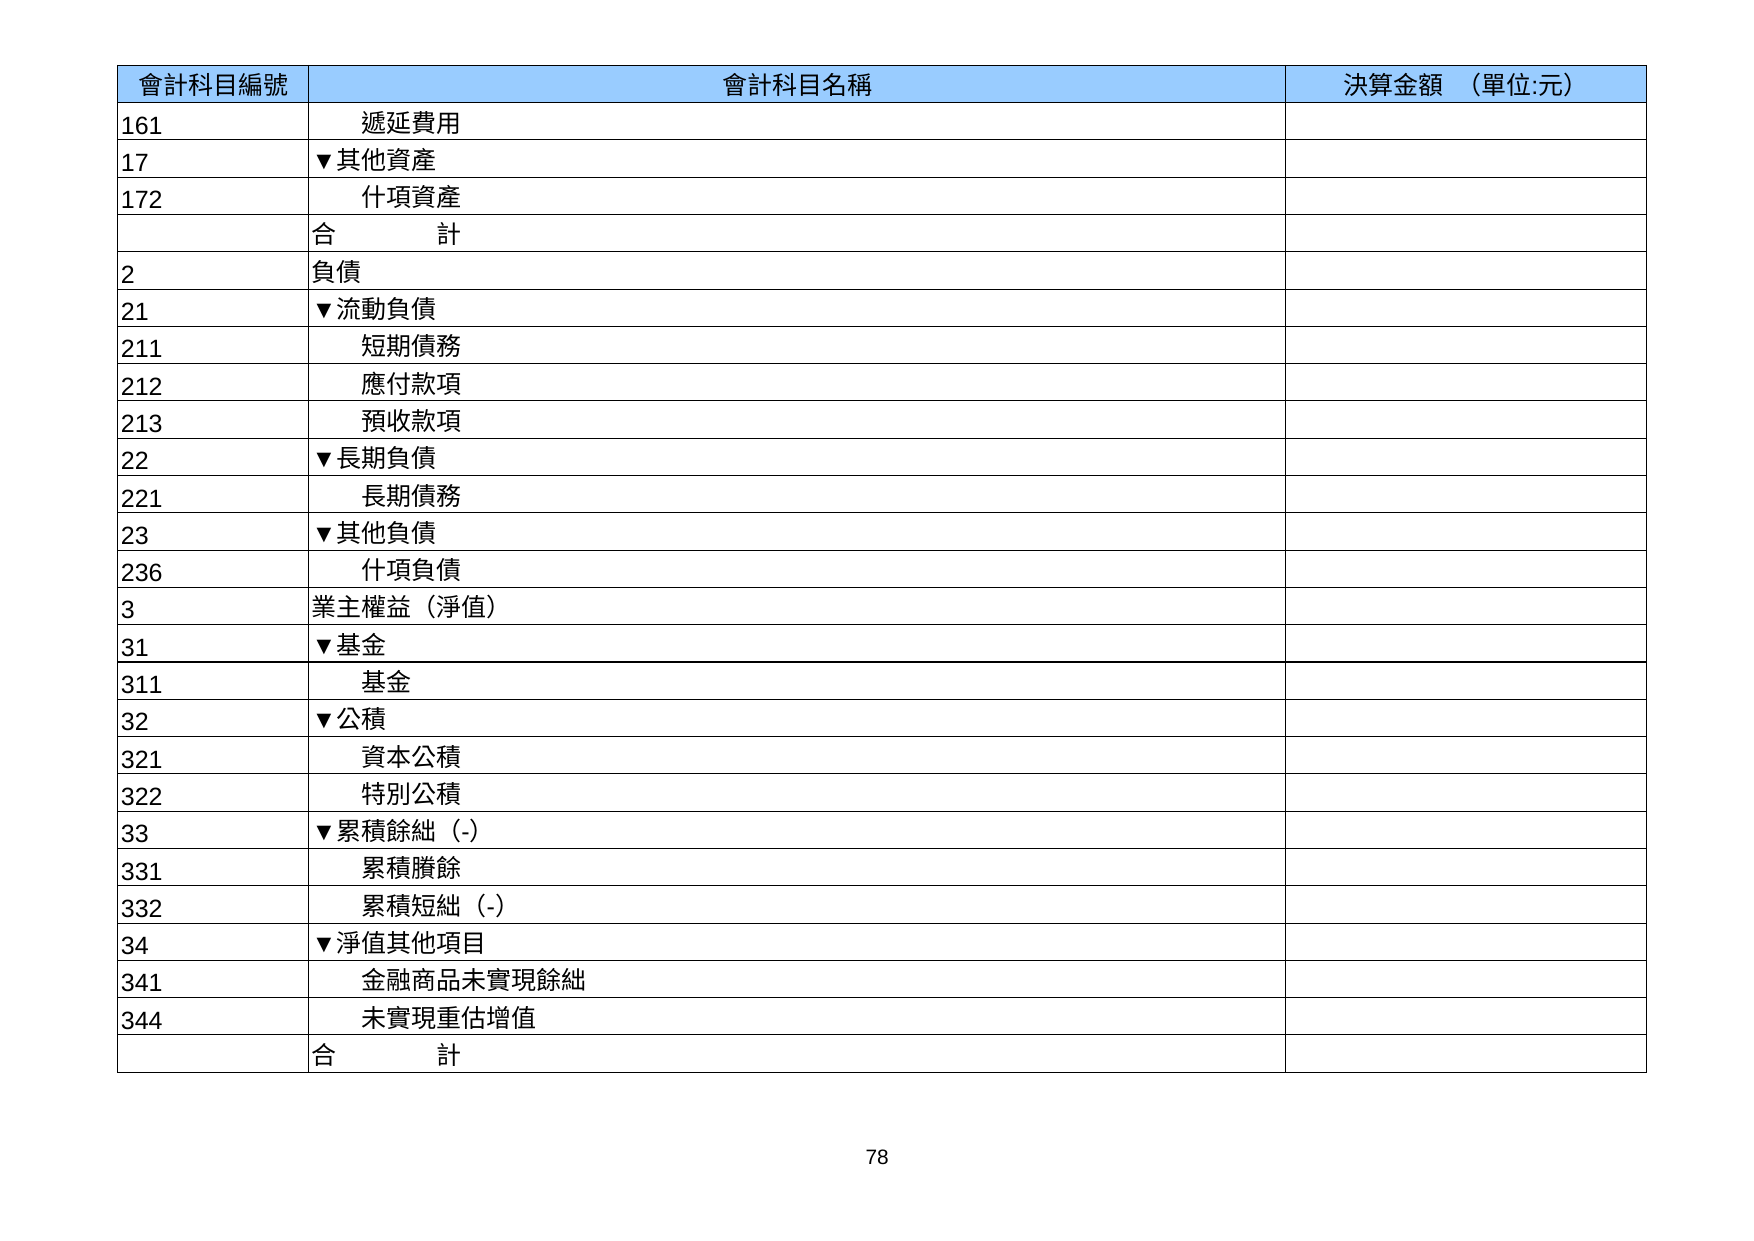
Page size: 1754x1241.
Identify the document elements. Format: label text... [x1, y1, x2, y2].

table_cell 預收款項 [309, 401, 1285, 438]
table_cell 未實現重估增值 [309, 998, 1285, 1034]
table_cell [1286, 551, 1646, 587]
table_cell 什項資產 [309, 178, 1285, 214]
table_cell 應付款項 [309, 364, 1285, 400]
table_cell [1286, 812, 1646, 848]
table_cell [1286, 625, 1646, 661]
table_cell ▼公積 [309, 700, 1285, 736]
table_cell ▼基金 [309, 625, 1285, 661]
table_cell [1286, 737, 1646, 773]
table_cell 236 [118, 551, 308, 587]
table_cell 311 [118, 663, 308, 699]
table_cell ▼淨值其他項目 [309, 924, 1285, 960]
table_cell [118, 215, 308, 251]
table_cell 34 [118, 924, 308, 960]
table_cell [1286, 1035, 1646, 1072]
table_cell 211 [118, 327, 308, 363]
table_cell 遞延費用 [309, 103, 1285, 139]
table_cell [1286, 364, 1646, 400]
table_cell 213 [118, 401, 308, 438]
table_cell 金融商品未實現餘絀 [309, 961, 1285, 997]
table_cell 23 [118, 513, 308, 549]
table_cell [1286, 140, 1646, 177]
table_cell 33 [118, 812, 308, 848]
table_cell 合 計 [309, 1035, 1285, 1072]
table_cell 累積短絀（-） [309, 886, 1285, 922]
table_cell 什項負債 [309, 551, 1285, 587]
table_cell 負債 [309, 252, 1285, 288]
table_cell [1286, 663, 1646, 699]
table_cell [1286, 252, 1646, 288]
table_cell 累積賸餘 [309, 849, 1285, 885]
table_cell [1286, 849, 1646, 885]
table_cell [1286, 924, 1646, 960]
table_cell 31 [118, 625, 308, 661]
table_cell [1286, 998, 1646, 1034]
table_header 會計科目編號 [118, 66, 308, 102]
table_cell 331 [118, 849, 308, 885]
table_cell [1286, 215, 1646, 251]
table_cell [1286, 513, 1646, 549]
table_cell [1286, 439, 1646, 475]
table_cell [1286, 476, 1646, 512]
table_header 會計科目名稱 [309, 66, 1285, 102]
table_cell 業主權益（淨值） [309, 588, 1285, 624]
table_cell [1286, 961, 1646, 997]
table_cell 資本公積 [309, 737, 1285, 773]
table_cell [1286, 700, 1646, 736]
table_cell [1286, 178, 1646, 214]
table_cell 212 [118, 364, 308, 400]
table_cell [1286, 103, 1646, 139]
table_cell 17 [118, 140, 308, 177]
table_cell 321 [118, 737, 308, 773]
table_cell 32 [118, 700, 308, 736]
table_cell 2 [118, 252, 308, 288]
table_cell 172 [118, 178, 308, 214]
table_cell ▼累積餘絀（-） [309, 812, 1285, 848]
table_cell 332 [118, 886, 308, 922]
table_cell [1286, 327, 1646, 363]
table_cell ▼其他資產 [309, 140, 1285, 177]
table_cell 21 [118, 290, 308, 326]
table_cell 短期債務 [309, 327, 1285, 363]
table_cell 341 [118, 961, 308, 997]
table_cell [1286, 290, 1646, 326]
table_cell 基金 [309, 663, 1285, 699]
table_cell 322 [118, 774, 308, 811]
table_cell [1286, 588, 1646, 624]
table_cell [1286, 886, 1646, 922]
table_cell ▼長期負債 [309, 439, 1285, 475]
table_header 決算金額 （單位:元） [1286, 66, 1646, 102]
table_cell 22 [118, 439, 308, 475]
table_cell [1286, 774, 1646, 811]
table_cell 344 [118, 998, 308, 1034]
table_cell [1286, 401, 1646, 438]
table_cell 特別公積 [309, 774, 1285, 811]
table_cell [118, 1035, 308, 1072]
table_cell 長期債務 [309, 476, 1285, 512]
table_cell ▼流動負債 [309, 290, 1285, 326]
table_cell ▼其他負債 [309, 513, 1285, 549]
table_cell 合 計 [309, 215, 1285, 251]
table_cell 3 [118, 588, 308, 624]
table_cell 161 [118, 103, 308, 139]
table_cell 221 [118, 476, 308, 512]
